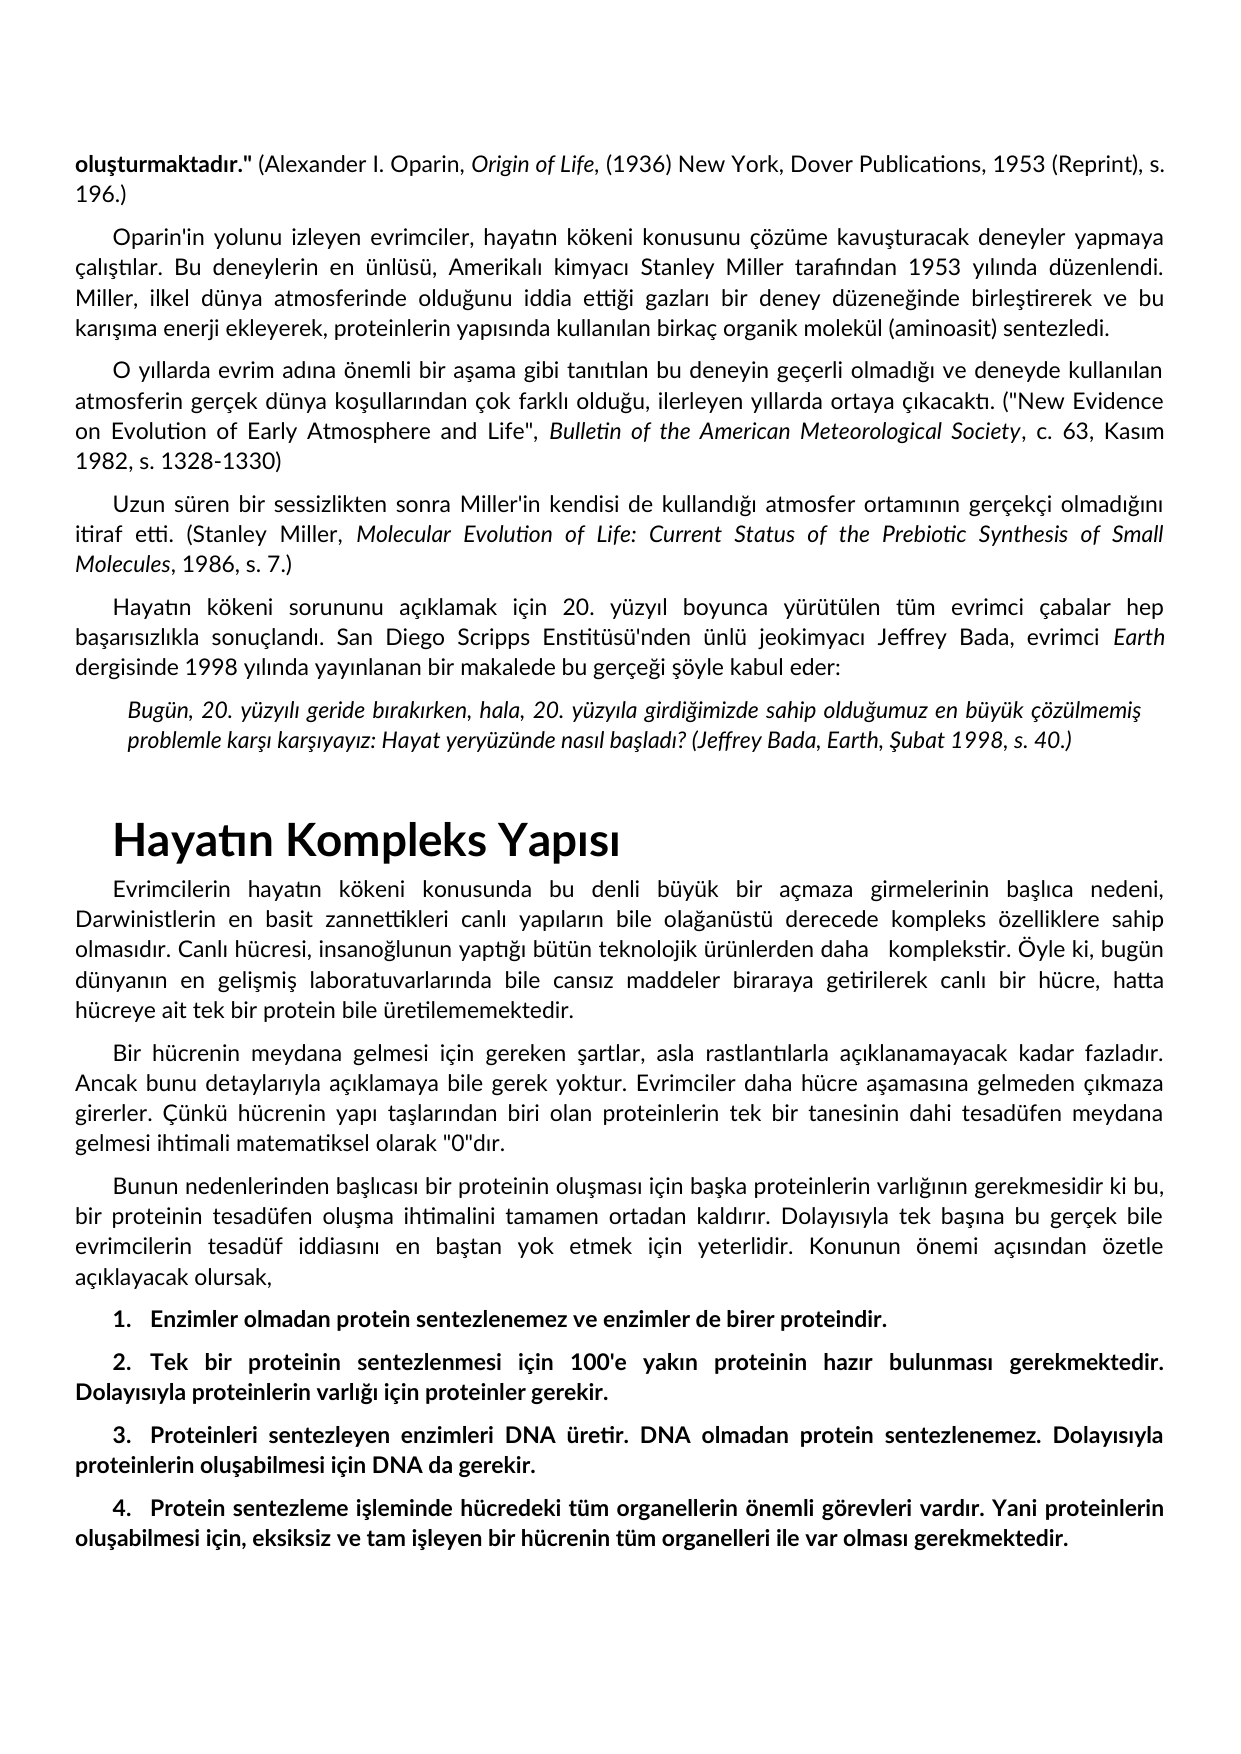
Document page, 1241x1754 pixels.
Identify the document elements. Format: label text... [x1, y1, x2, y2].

text Oparin'in yolunu izleyen evrimciler, hayatın kökeni konusunu çözüme kavuşturacak deneyler yapmaya çalıştılar. Bu deneylerin en ünlüsü, Amerikalı kimyacı Stanley Miller tarafından 1953 yılında düzenlendi. Miller, ilkel dünya atmosferinde olduğunu iddia ettiği gazları bir deney düzeneğinde birleştirerek ve bu karışıma enerji ekleyerek, proteinlerin yapısında kullanılan birkaç organik molekül (aminoasit) sentezledi. [75, 223, 1165, 341]
text Bunun nedenlerinden başlıcası bir proteinin oluşması için başka proteinlerin varlığının gerekmesidir ki bu, bir proteinin tesadüfen oluşma ihtimalini tamamen ortadan kaldırır. Dolayısıyla tek başına bu gerçek bile evrimcilerin tesadüf iddiasını en baştan yok etmek için yeterlidir. Konunun önemi açısından özetle açıklayacak olursak, [75, 1172, 1165, 1290]
text 2. Tek bir proteinin sentezlenmesi için 100'e yakın proteinin hazır bulunması gerekmektedir. Dolayısıyla proteinlerin varlığı için proteinler gerekir. [75, 1348, 1165, 1405]
text 1. Enzimler olmadan protein sentezlenemez ve enzimler de birer proteindir. [75, 1305, 1165, 1332]
text oluşturmaktadır." (Alexander I. Oparin, Origin of Life, (1936) New York, Dover Publications, 1953 (Reprint), s. 196.) [75, 150, 1165, 208]
text Hayatın kökeni sorununu açıklamak için 20. yüzyıl boyunca yürütülen tüm evrimci çabalar hep başarısızlıkla sonuçlandı. San Diego Scripps Enstitüsü'nden ünlü jeokimyacı Jeffrey Bada, evrimci Earth dergisinde 1998 yılında yayınlanan bir makalede bu gerçeği şöyle kabul eder: [75, 593, 1165, 681]
text Bugün, 20. yüzyılı geride bırakırken, hala, 20. yüzyıla girdiğimizde sahip olduğumuz en büyük çözülmemiş problemle karşı karşıyayız: Hayat yeryüzünde nasıl başladı? (Jeffrey Bada, Earth, Şubat 1998, s. 40.) [127, 696, 1143, 753]
text 4. Protein sentezleme işleminde hücredeki tüm organellerin önemli görevleri vardır. Yani proteinlerin oluşabilmesi için, eksiksiz ve tam işleyen bir hücrenin tüm organelleri ile var olması gerekmektedir. [75, 1493, 1165, 1551]
text O yıllarda evrim adına önemli bir aşama gibi tanıtılan bu deneyin geçerli olmadığı ve deneyde kullanılan atmosferin gerçek dünya koşullarından çok farklı olduğu, ilerleyen yıllarda ortaya çıkacaktı. ("New Evidence on Evolution of Early Atmosphere and Life", Bulletin of the American Meteorological Society, c. 63, Kasım 1982, s. 1328-1330) [75, 356, 1165, 474]
text Bir hücrenin meydana gelmesi için gereken şartlar, asla rastlantılarla açıklanamayacak kadar fazladır. Ancak bunu detaylarıyla açıklamaya bile gerek yoktur. Evrimciler daha hücre aşamasına gelmeden çıkmaza girerler. Çünkü hücrenin yapı taşlarından biri olan proteinlerin tek bir tanesinin dahi tesadüfen meydana gelmesi ihtimali matematiksel olarak "0"dır. [75, 1038, 1165, 1156]
subtitle Hayatın Kompleks Yapısı [112, 811, 1165, 866]
text 3. Proteinleri sentezleyen enzimleri DNA üretir. DNA olmadan protein sentezlenemez. Dolayısıyla proteinlerin oluşabilmesi için DNA da gerekir. [75, 1421, 1165, 1478]
text Evrimcilerin hayatın kökeni konusunda bu denli büyük bir açmaza girmelerinin başlıca nedeni, Darwinistlerin en basit zannettikleri canlı yapıların bile olağanüstü derecede kompleks özelliklere sahip olmasıdır. Canlı hücresi, insanoğlunun yaptığı bütün teknolojik ürünlerden daha komplekstir. Öyle ki, bugün dünyanın en gelişmiş laboratuvarlarında bile cansız maddeler biraraya getirilerek canlı bir hücre, hatta hücreye ait tek bir protein bile üretilememektedir. [75, 875, 1165, 1023]
text Uzun süren bir sessizlikten sonra Miller'in kendisi de kullandığı atmosfer ortamının gerçekçi olmadığını itiraf etti. (Stanley Miller, Molecular Evolution of Life: Current Status of the Prebiotic Synthesis of Small Molecules, 1986, s. 7.) [75, 489, 1165, 577]
